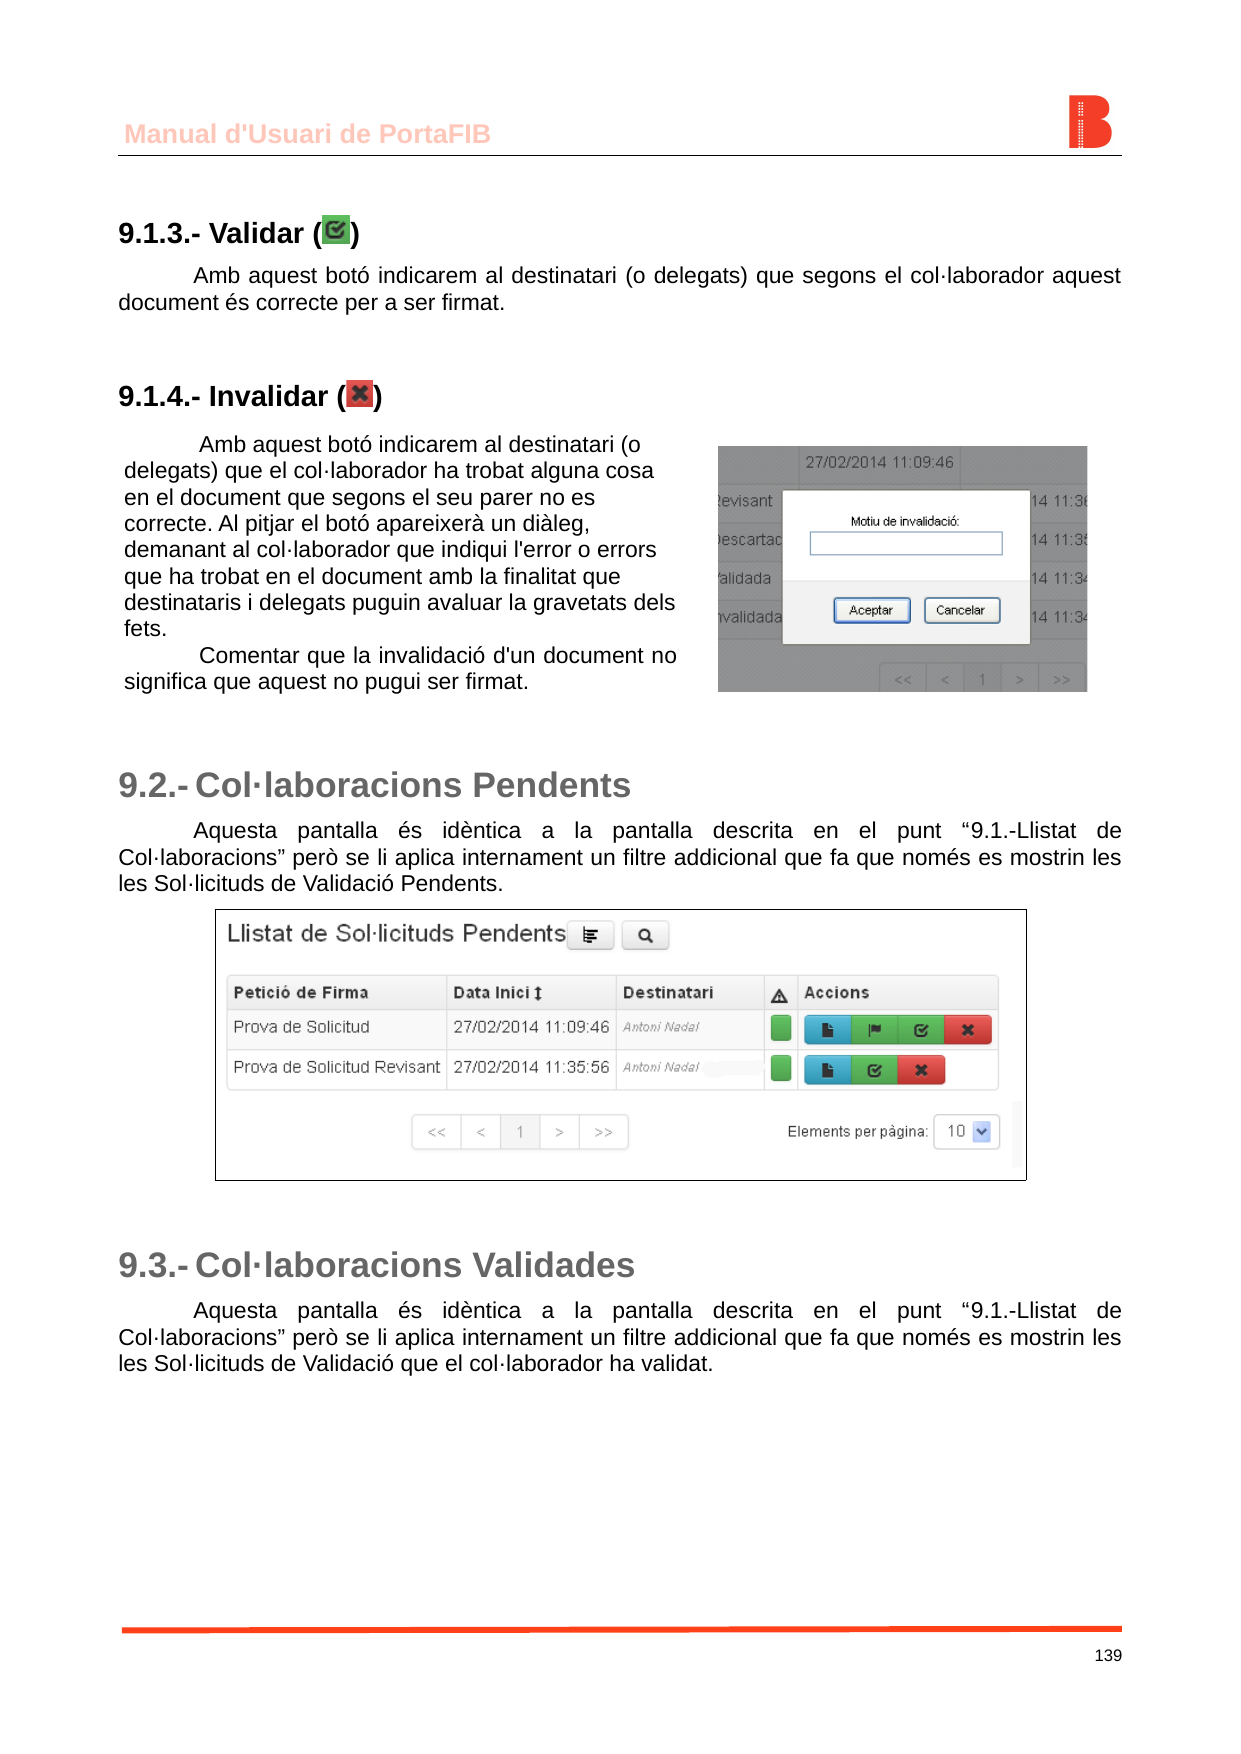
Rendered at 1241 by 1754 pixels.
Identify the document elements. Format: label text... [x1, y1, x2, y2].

picture [1063, 94, 1117, 150]
subtitle Invalidar () [118, 379, 1122, 413]
subtitle Col·laboracions Pendents [118, 764, 1122, 805]
table_header [683, 425, 1122, 713]
text Aquesta pantalla és idèntica a la pantalla descrita en el punt “9.1.-Llistat de Col·laboracions” però se li aplica internament un filtre addicional que fa que només es mostrin les les Sol·licituds de Validació que el col·laborador ha validat. [118, 1297, 1122, 1376]
picture [322, 215, 350, 244]
text Amb aquest botó indicarem al destinatari (o delegats) que segons el col·laborador aquest document és correcte per a ser firmat. [118, 262, 1122, 315]
picture [346, 380, 373, 407]
subtitle Col·laboracions Validades [118, 1244, 1122, 1285]
subtitle Validar () [118, 216, 1122, 250]
picture [718, 446, 1088, 692]
text Aquesta pantalla és idèntica a la pantalla descrita en el punt “9.1.-Llistat de Col·laboracions” però se li aplica internament un filtre addicional que fa que només es mostrin les les Sol·licituds de Validació Pendents. [118, 817, 1122, 896]
picture [217, 911, 1023, 1178]
table_header Amb aquest botó indicarem al destinatari (o delegats) que el col·laborador ha trobat alguna cosa en el document que segons el seu parer no es correcte. Al pitjar el botó apareixerà un diàleg, demanant al col·laborador que indiqui l'error o errors que ha trobat en el document amb la finalitat que destinataris i delegats puguin avaluar la gravetats dels fets. Comentar que la invalidació d'un document no significa que aquest no pugui ser firmat. [118, 425, 683, 713]
